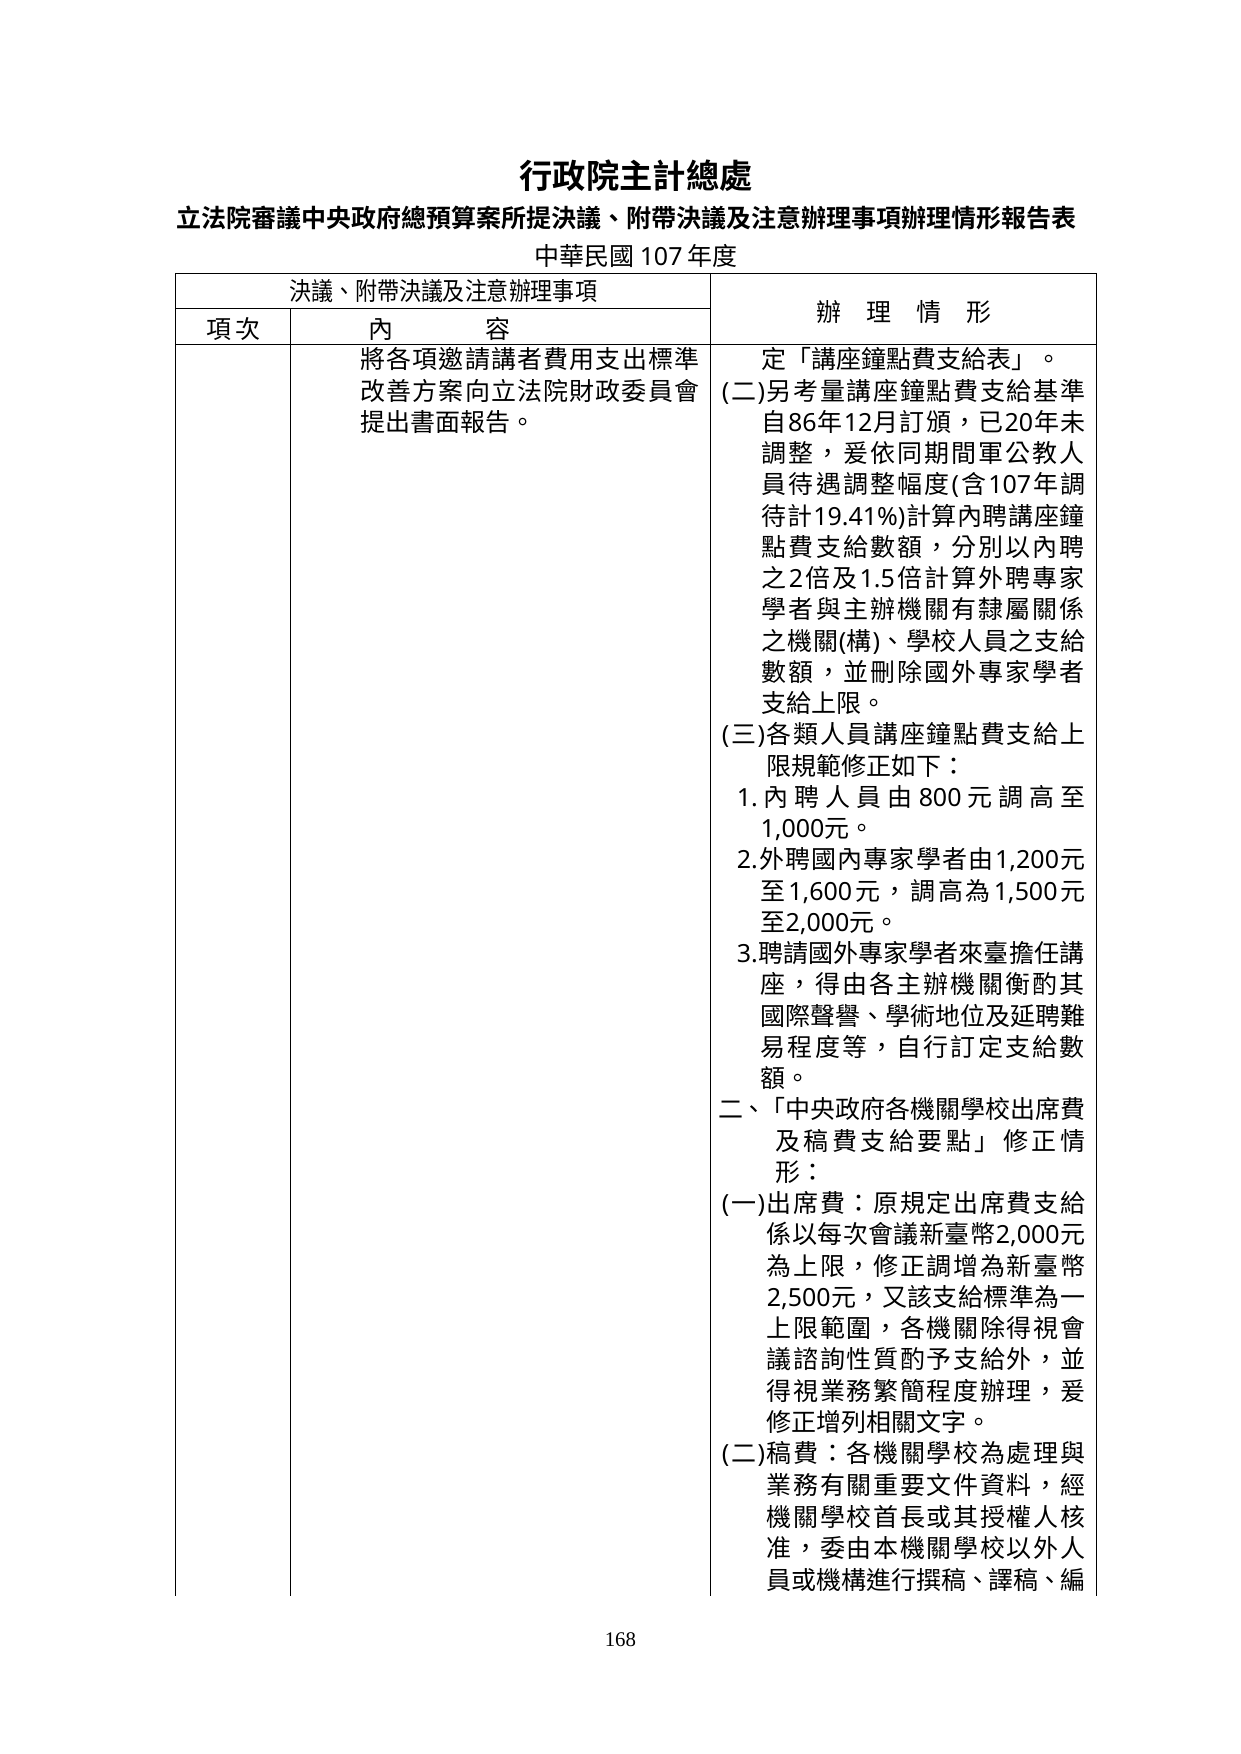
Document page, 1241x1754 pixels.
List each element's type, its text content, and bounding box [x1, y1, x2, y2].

table_cell [176, 345, 290, 1596]
table_cell 項次 [176, 309, 290, 344]
table_cell 定「講座鐘點費支給表」。 (二)另考量講座鐘點費支給基準自86年12月訂頒，已20年未調整，爰依同期間軍公教人員待遇調整幅度(含107年調待計19.41%)計算內聘講座鐘點費支給數額，分別以內聘之2倍及1.5倍計算外聘專家學者與主辦機關有隸屬關係之機關(構)、學校人員之支給數額，並刪除國外專家學者支給上限。 (三)各類人員講座鐘點費支給上限規範修正如下： 1.內聘人員由800元調高至1,000元。 2.外聘國內專家學者由1,200元至1,600元，調高為1,500元至2,000元。 3.聘請國外專家學者來臺擔任講座，得由各主辦機關衡酌其國際聲譽、學術地位及延聘難易程度等，自行訂定支給數額。 二、「中央政府各機關學校出席費及稿費支給要點」修正情形： (一)出席費：原規定出席費支給係以每次會議新臺幣2,000元為上限，修正調增為新臺幣2,500元，又該支給標準為一上限範圍，各機關除得視會議諮詢性質酌予支給外，並得視業務繁簡程度辦理，爰修正增列相關文字。 (二)稿費：各機關學校為處理與業務有關重要文件資料，經機關學校首長或其授權人核准，委由本機關學校以外人員或機構進行撰稿、譯稿、編 [711, 345, 1096, 1596]
table_cell 辦理情形 [711, 274, 1096, 344]
table_header 行政院主計總處 立法院審議中央政府總預算案所提決議、附帶決議及注意辦理事項辦理情形報告表 中華民國107年度 [175, 150, 1096, 273]
table_cell 將各項邀請講者費用支出標準改善方案向立法院財政委員會提出書面報告。 [291, 345, 710, 1596]
table_cell 內 容 [291, 309, 710, 344]
table_cell 決議、附帶決議及注意辦理事項 [176, 274, 710, 308]
